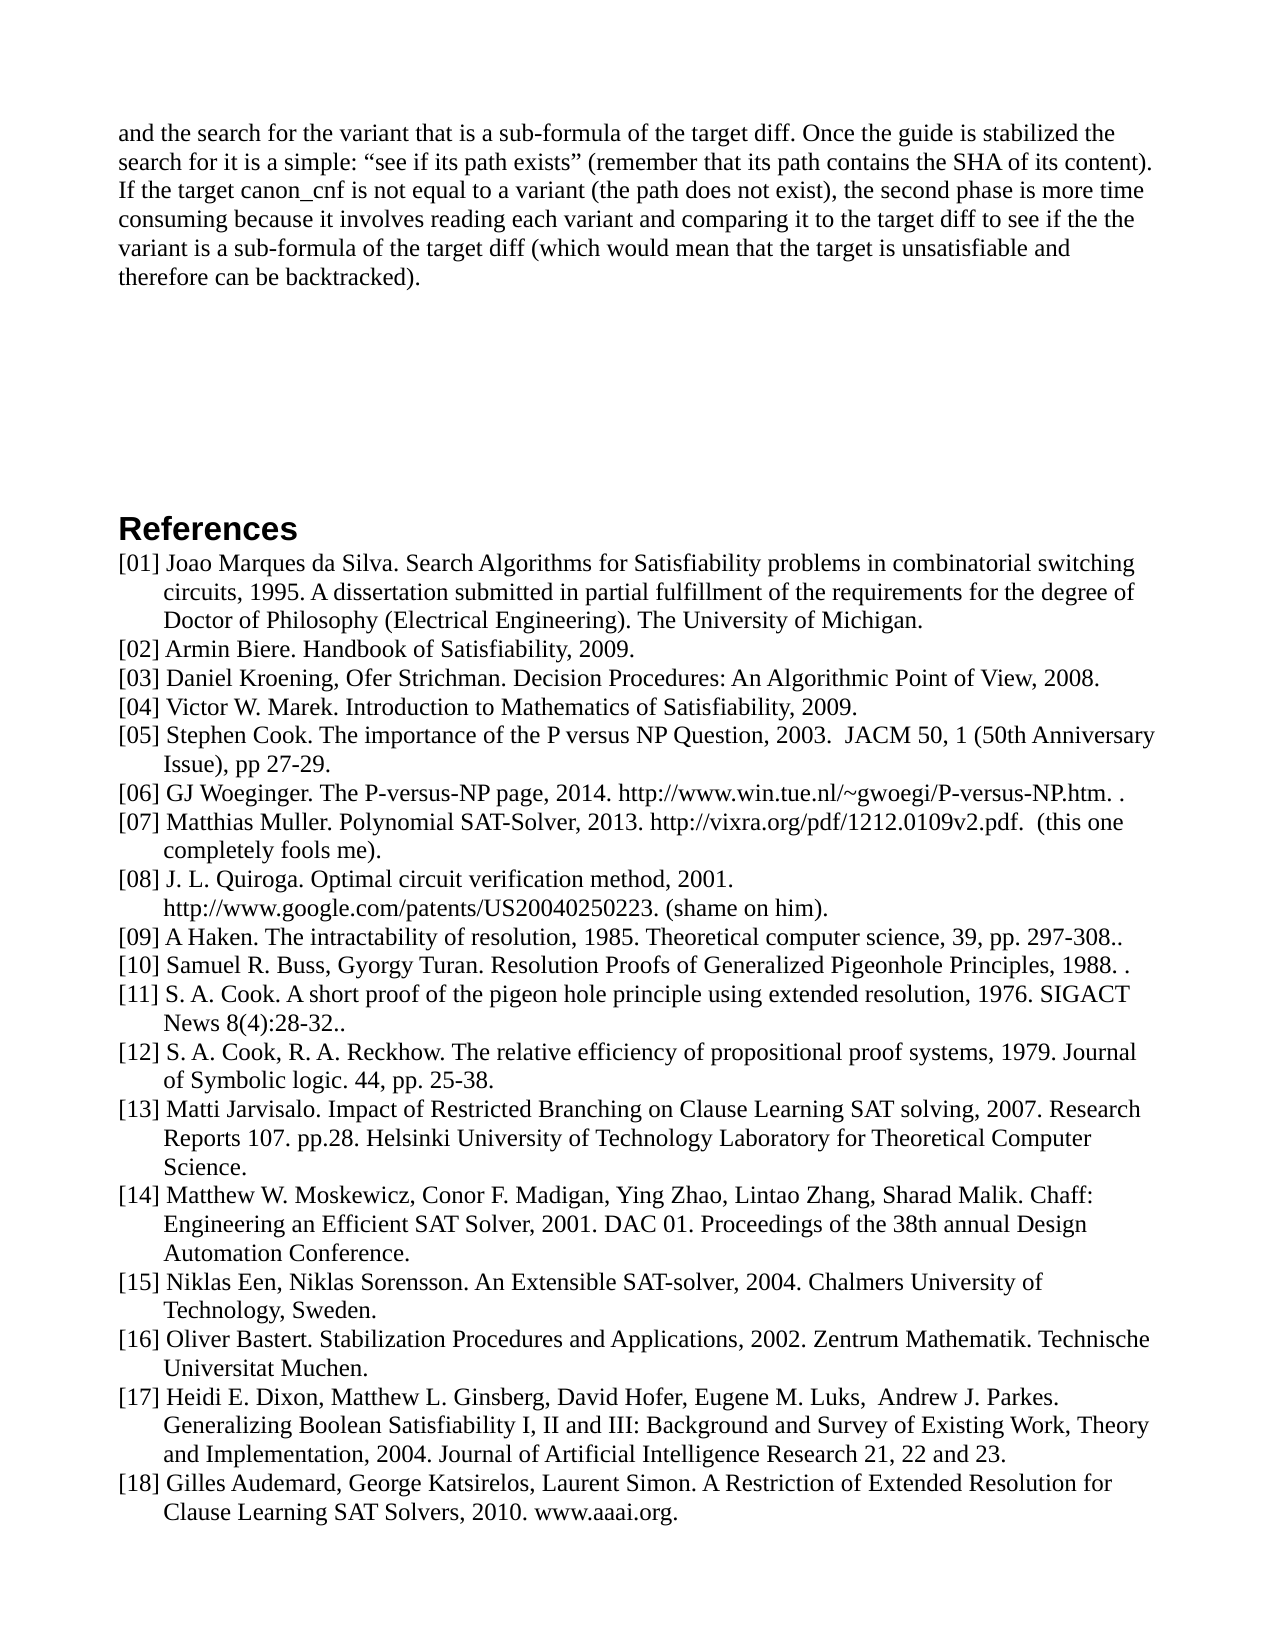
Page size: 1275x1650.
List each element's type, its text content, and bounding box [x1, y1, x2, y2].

text [02] Armin Biere. Handbook of Satisfiability, 2009. [118, 634, 1157, 663]
text [15] Niklas Een, Niklas Sorensson. An Extensible SAT-solver, 2004. Chalmers University of Technology, Sweden. [118, 1267, 1157, 1324]
text [09] A Haken. The intractability of resolution, 1985. Theoretical computer science, 39, pp. 297-308.. [118, 922, 1157, 950]
text [04] Victor W. Marek. Introduction to Mathematics of Satisfiability, 2009. [118, 692, 1157, 720]
text [17] Heidi E. Dixon, Matthew L. Ginsberg, David Hofer, Eugene M. Luks, Andrew J. Parkes. Generalizing Boolean Satisfiability I, II and III: Background and Survey of Existing Work, Theory and Implementation, 2004. Journal of Artificial Intelligence Research 21, 22 and 23. [118, 1382, 1157, 1468]
text [11] S. A. Cook. A short proof of the pigeon hole principle using extended resolution, 1976. SIGACT News 8(4):28-32.. [118, 979, 1157, 1037]
text and the search for the variant that is a sub-formula of the target diff. Once the guide is stabilized the search for it is a simple: “see if its path exists” (remember that its path contains the SHA of its content). If the target canon_cnf is not equal to a variant (the path does not exist), the second phase is more time consuming because it involves reading each variant and comparing it to the target diff to see if the the variant is a sub-formula of the target diff (which would mean that the target is unsatisfiable and therefore can be backtracked). [118, 118, 1157, 291]
text [01] Joao Marques da Silva. Search Algorithms for Satisfiability problems in combinatorial switching circuits, 1995. A dissertation submitted in partial fulfillment of the requirements for the degree of Doctor of Philosophy (Electrical Engineering). The University of Michigan. [118, 548, 1157, 634]
text [07] Matthias Muller. Polynomial SAT-Solver, 2013. http://vixra.org/pdf/1212.0109v2.pdf. (this one completely fools me). [118, 807, 1157, 864]
text [14] Matthew W. Moskewicz, Conor F. Madigan, Ying Zhao, Lintao Zhang, Sharad Malik. Chaff: Engineering an Efficient SAT Solver, 2001. DAC 01. Proceedings of the 38th annual Design Automation Conference. [118, 1180, 1157, 1267]
text [16] Oliver Bastert. Stabilization Procedures and Applications, 2002. Zentrum Mathematik. Technische Universitat Muchen. [118, 1324, 1157, 1382]
text [12] S. A. Cook, R. A. Reckhow. The relative efficiency of propositional proof systems, 1979. Journal of Symbolic logic. 44, pp. 25-38. [118, 1037, 1157, 1094]
subtitle References [118, 509, 1157, 548]
text [06] GJ Woeginger. The P-versus-NP page, 2014. http://www.win.tue.nl/~gwoegi/P-versus-NP.htm. . [118, 778, 1157, 807]
text [13] Matti Jarvisalo. Impact of Restricted Branching on Clause Learning SAT solving, 2007. Research Reports 107. pp.28. Helsinki University of Technology Laboratory for Theoretical Computer Science. [118, 1094, 1157, 1180]
text [18] Gilles Audemard, George Katsirelos, Laurent Simon. A Restriction of Extended Resolution for Clause Learning SAT Solvers, 2010. www.aaai.org. [118, 1468, 1157, 1525]
text [10] Samuel R. Buss, Gyorgy Turan. Resolution Proofs of Generalized Pigeonhole Principles, 1988. . [118, 950, 1157, 979]
text [03] Daniel Kroening, Ofer Strichman. Decision Procedures: An Algorithmic Point of View, 2008. [118, 663, 1157, 692]
text [08] J. L. Quiroga. Optimal circuit verification method, 2001. http://www.google.com/patents/US20040250223. (shame on him). [118, 864, 1157, 922]
text [05] Stephen Cook. The importance of the P versus NP Question, 2003. JACM 50, 1 (50th Anniversary Issue), pp 27-29. [118, 720, 1157, 778]
